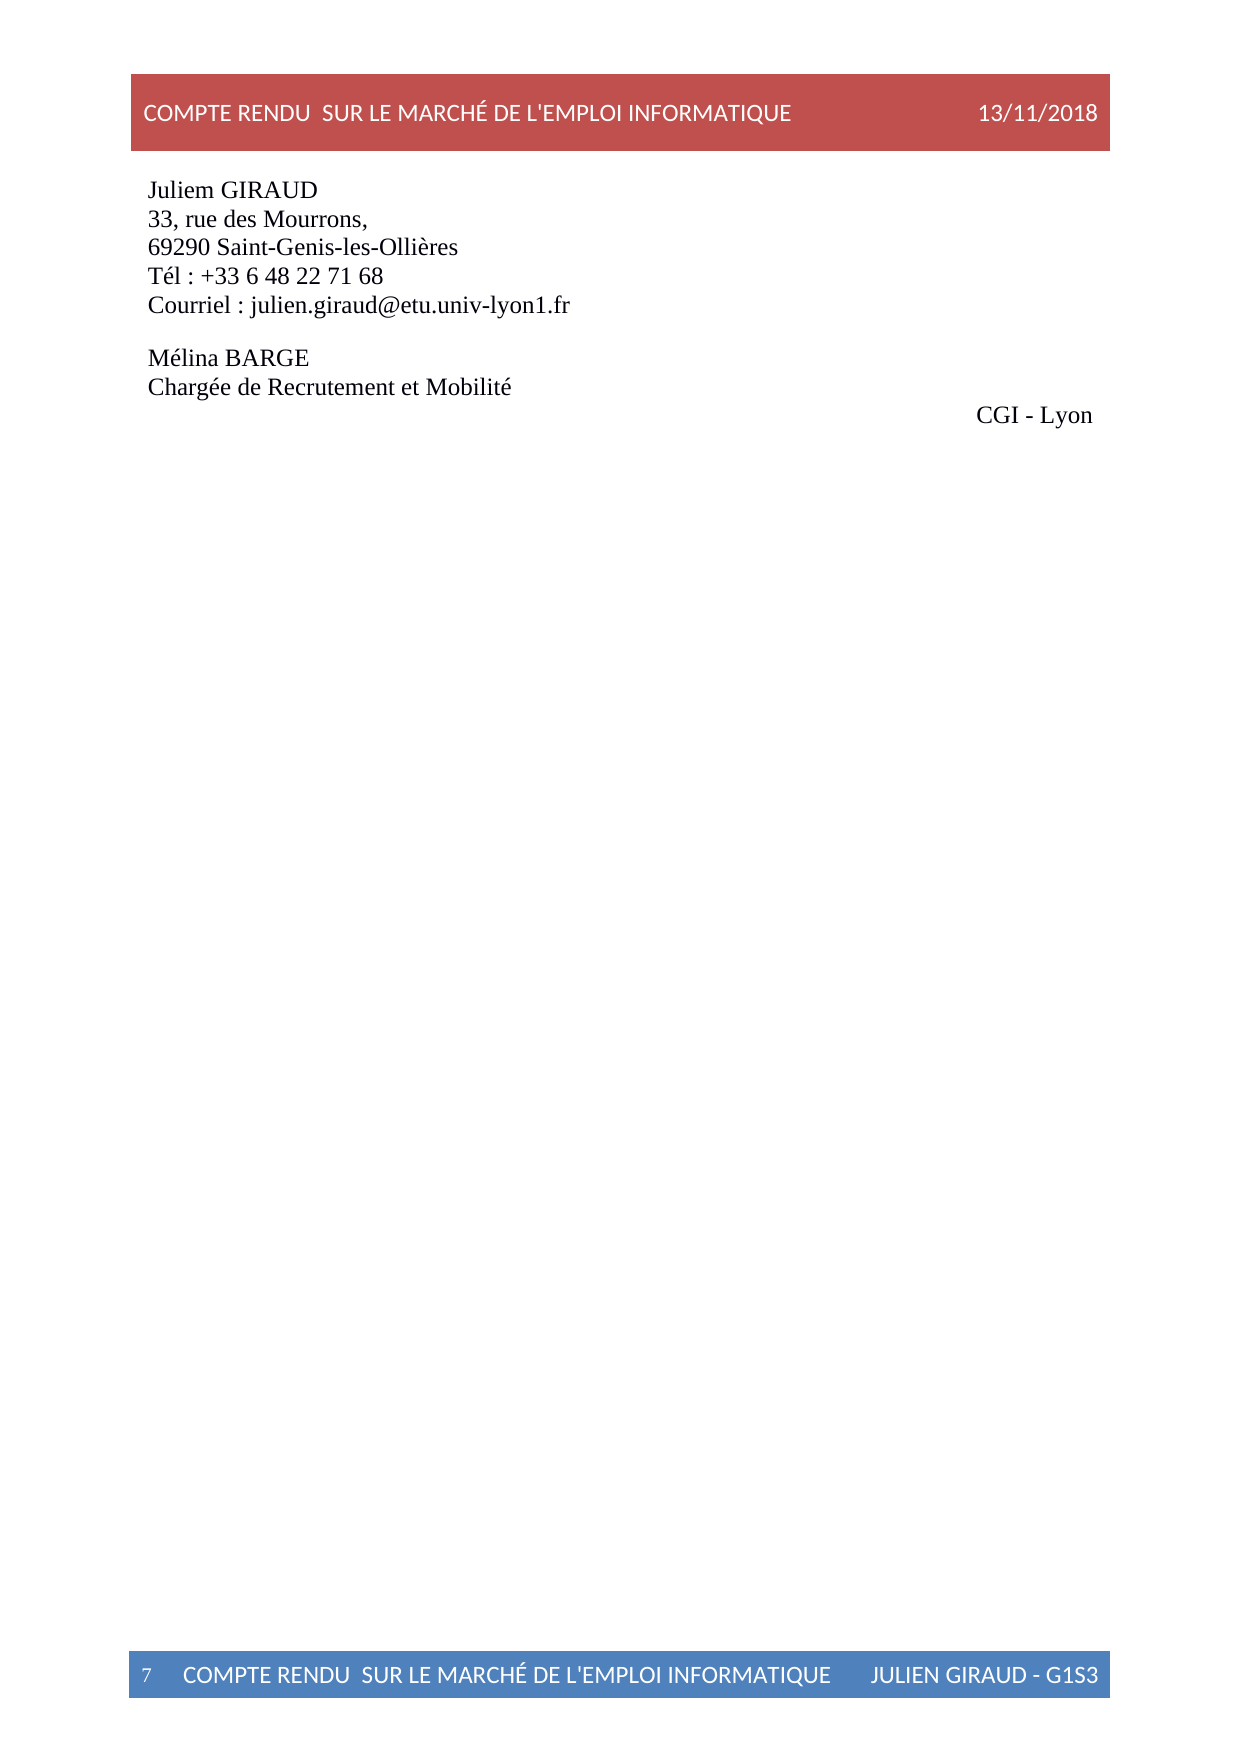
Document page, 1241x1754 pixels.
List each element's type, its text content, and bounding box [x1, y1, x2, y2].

text Juliem GIRAUD [148, 175, 1093, 204]
text Chargée de Recrutement et Mobilité [148, 372, 1093, 400]
text 69290 Saint-Genis-les-Ollières [148, 232, 1093, 261]
text Courriel : julien.giraud@etu.univ-lyon1.fr [148, 290, 1093, 319]
text Mélina BARGE [148, 343, 1093, 372]
text Tél : +33 6 48 22 71 68 [148, 261, 1093, 290]
text CGI - Lyon [148, 400, 1093, 429]
text 33, rue des Mourrons, [148, 204, 1093, 232]
